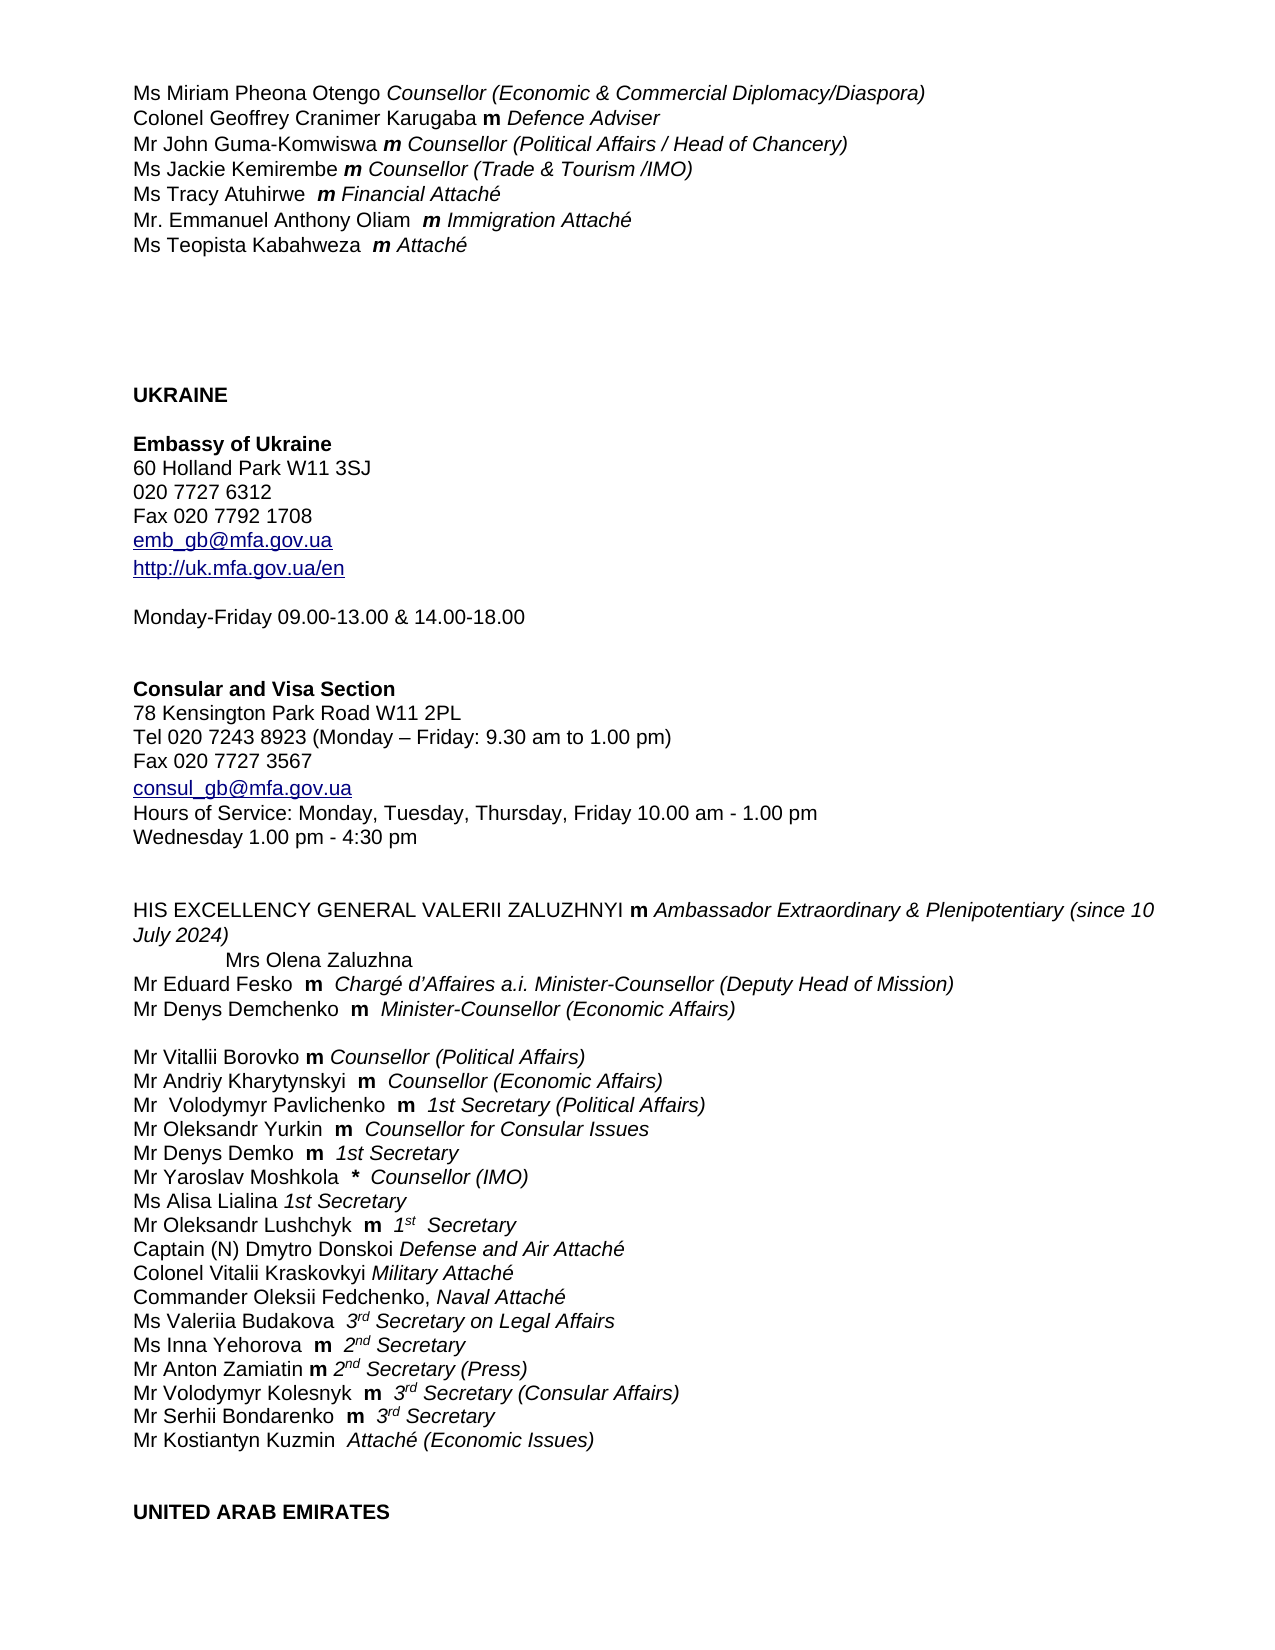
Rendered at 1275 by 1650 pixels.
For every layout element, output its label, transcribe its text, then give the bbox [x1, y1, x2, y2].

text Mr Volodymyr Kolesnyk m 3rd Secretary (Consular Affairs) [133, 1380, 1181, 1404]
text Wednesday 1.00 pm - 4:30 pm [133, 825, 1181, 849]
text Mrs Olena Zaluzhna [133, 948, 1181, 972]
text consul_gb@mfa.gov.ua [133, 772, 1181, 801]
text Colonel Vitalii Kraskovkyi Military Attaché [133, 1261, 1181, 1284]
text Mr Oleksandr Yurkin m Counsellor for Consular Issues [133, 1117, 1181, 1141]
text Ms Inna Yehorova m 2nd Secretary [133, 1332, 1181, 1356]
text Ms Valeriia Budakova 3rd Secretary on Legal Affairs [133, 1308, 1181, 1332]
text Mr Yaroslav Moshkola * Counsellor (IMO) [133, 1165, 1181, 1189]
text Ms Teopista Kabahweza m Attaché [133, 233, 1181, 257]
text Monday-Friday 09.00-13.00 & 14.00-18.00 [133, 605, 1181, 629]
text Commander Oleksii Fedchenko, Naval Attaché [133, 1284, 1181, 1308]
text emb_gb@mfa.gov.ua [133, 528, 1181, 552]
text Mr Oleksandr Lushchyk m 1st Secretary [133, 1213, 1181, 1237]
text Mr. Emmanuel Anthony Oliam m Immigration Attaché [133, 207, 1181, 231]
text Mr Andriy Kharytynskyi m Counsellor (Economic Affairs) [133, 1069, 1181, 1093]
text 020 7727 6312 [133, 480, 1181, 504]
text Hours of Service: Monday, Tuesday, Thursday, Friday 10.00 am - 1.00 pm [133, 801, 1181, 825]
text UKRAINE [133, 383, 1181, 407]
text Ms Jackie Kemirembe m Counsellor (Trade & Tourism /IMO) [133, 157, 1181, 181]
text Ms Tracy Atuhirwe m Financial Attaché [133, 182, 1181, 206]
text Mr John Guma-Komwiswa m Counsellor (Political Affairs / Head of Chancery) [133, 132, 1181, 156]
text UNITED ARAB EMIRATES [133, 1500, 1181, 1524]
text Mr Vitallii Borovko m Counsellor (Political Affairs) [133, 1045, 1181, 1069]
text Mr Serhii Bondarenko m 3rd Secretary [133, 1404, 1181, 1428]
text Colonel Geoffrey Cranimer Karugaba m Defence Adviser [133, 106, 1181, 130]
text Mr Denys Demchenko m Minister-Counsellor (Economic Affairs) [133, 997, 1181, 1021]
text Embassy of Ukraine [133, 432, 1181, 456]
text Mr Denys Demko m 1st Secretary [133, 1141, 1181, 1165]
text Mr Anton Zamiatin m 2nd Secretary (Press) [133, 1356, 1181, 1380]
text http://uk.mfa.gov.ua/en [133, 552, 1181, 581]
text Consular and Visa Section [133, 677, 1181, 701]
text Mr Eduard Fesko m Chargé d’Affaires a.i. Minister-Counsellor (Deputy Head of Mission) [133, 972, 1181, 996]
text Ms Alisa Lialina 1st Secretary [133, 1189, 1181, 1213]
text Mr Kostiantyn Kuzmin Attaché (Economic Issues) [133, 1428, 1181, 1452]
text Fax 020 7727 3567 [133, 748, 1181, 772]
text 78 Kensington Park Road W11 2PL [133, 701, 1181, 724]
text Ms Miriam Pheona Otengo Counsellor (Economic & Commercial Diplomacy/Diaspora) [133, 81, 1181, 105]
text Captain (N) Dmytro Donskoi Defense and Air Attaché [133, 1237, 1181, 1261]
text HIS EXCELLENCY GENERAL VALERII ZALUZHNYI m Ambassador Extraordinary & Plenipotentiary (since 10 July 2024) [133, 898, 1181, 947]
text Mr Volodymyr Pavlichenko m 1st Secretary (Political Affairs) [133, 1093, 1181, 1117]
text 60 Holland Park W11 3SJ [133, 456, 1181, 480]
text Fax 020 7792 1708 [133, 504, 1181, 528]
text Tel 020 7243 8923 (Monday – Friday: 9.30 am to 1.00 pm) [133, 724, 1181, 748]
